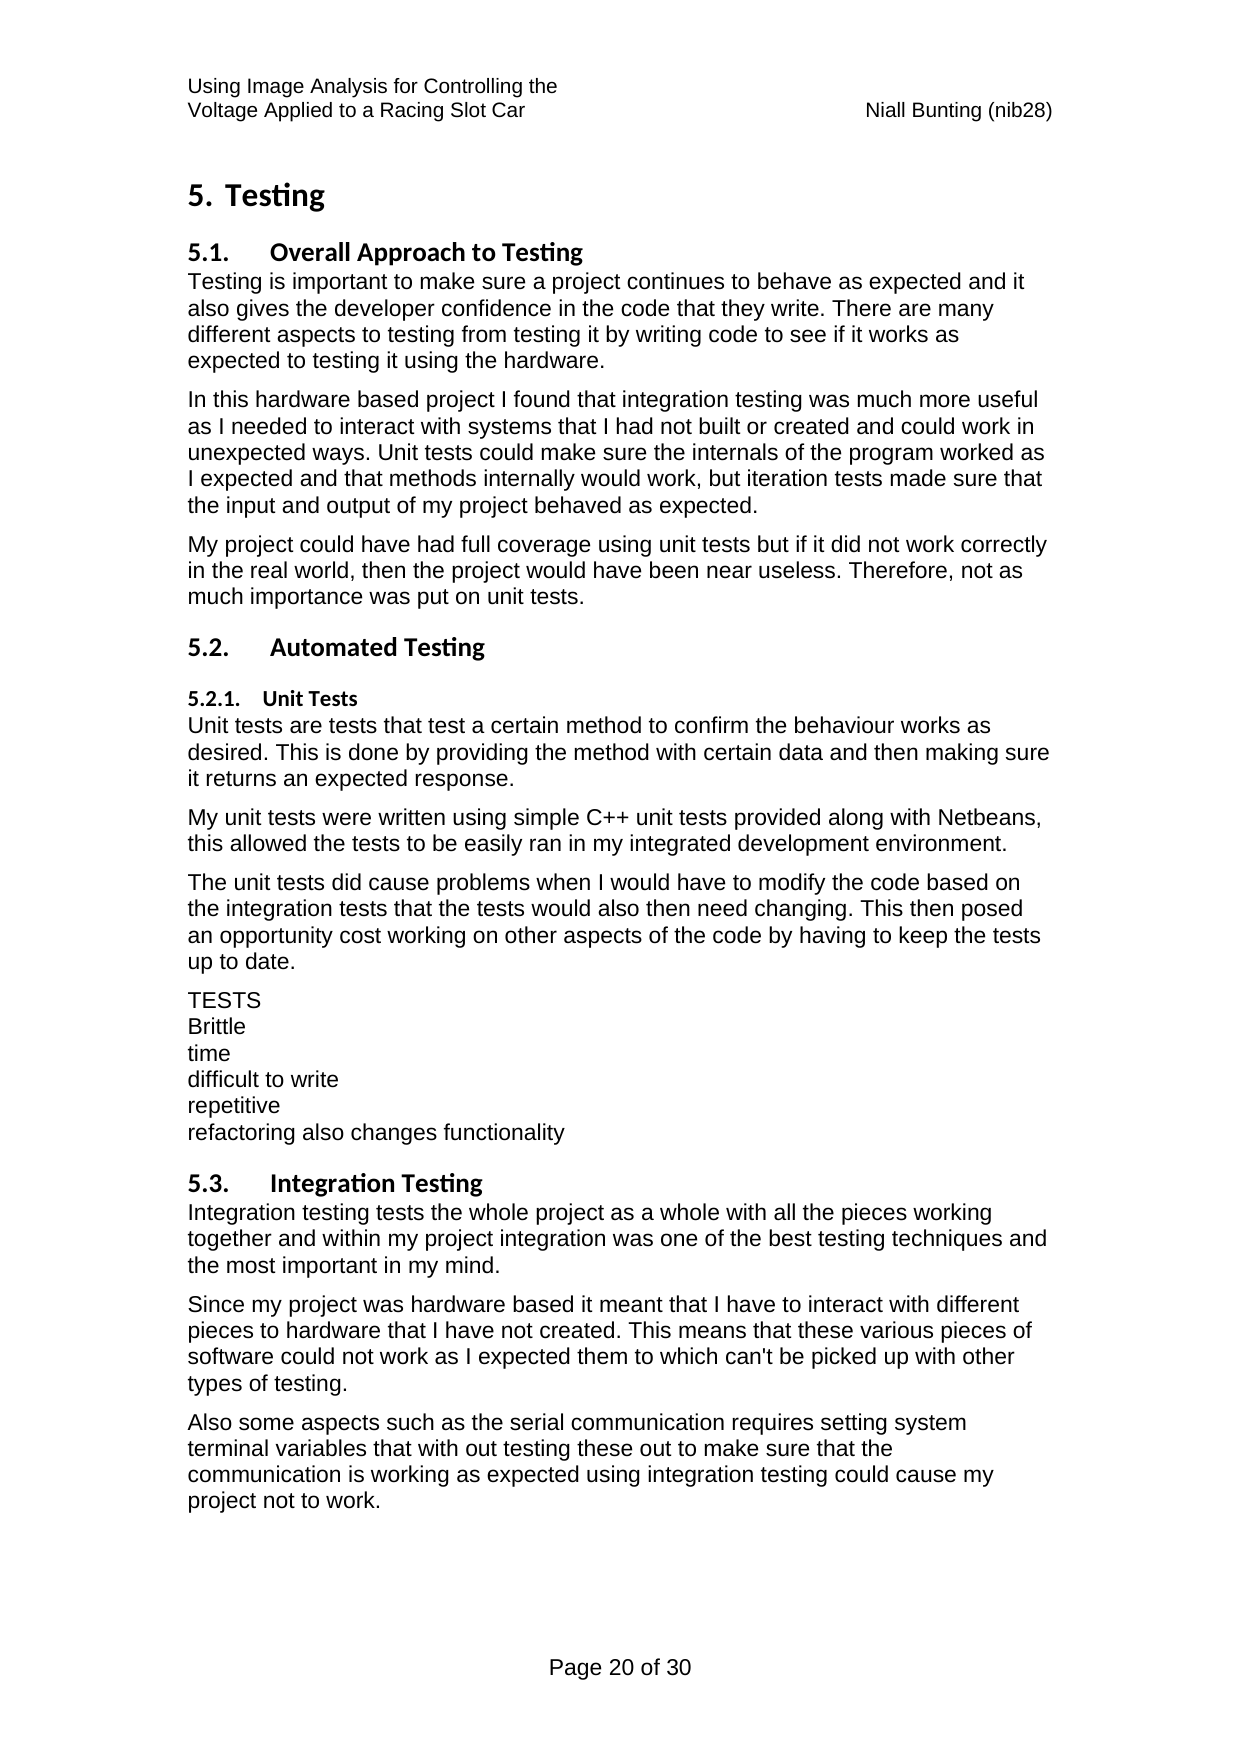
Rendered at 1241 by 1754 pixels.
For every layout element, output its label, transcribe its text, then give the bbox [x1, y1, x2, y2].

subtitle Testing [187, 174, 1053, 214]
text time [187, 1040, 1053, 1066]
text Unit tests are tests that test a certain method to confirm the behaviour works as desired. This is done by providing the method with certain data and then making sure it returns an expected response. [187, 712, 1053, 791]
subtitle Overall Approach to Testing [187, 235, 1053, 268]
text In this hardware based project I found that integration testing was much more useful as I needed to interact with systems that I had not built or created and could work in unexpected ways. Unit tests could make sure the internals of the program worked as I expected and that methods internally would work, but iteration tests made sure that the input and output of my project behaved as expected. [187, 386, 1053, 518]
text TESTS [187, 987, 1053, 1013]
subtitle Integration Testing [187, 1166, 1053, 1199]
subtitle Automated Testing [187, 630, 1053, 663]
text Brittle [187, 1013, 1053, 1040]
text Integration testing tests the whole project as a whole with all the pieces working together and within my project integration was one of the best testing techniques and the most important in my mind. [187, 1199, 1053, 1278]
text Since my project was hardware based it meant that I have to interact with different pieces to hardware that I have not created. This means that these various pieces of software could not work as I expected them to which can't be picked up with other types of testing. [187, 1291, 1053, 1396]
text refactoring also changes functionality [187, 1119, 1053, 1145]
text difficult to write [187, 1066, 1053, 1092]
text Testing is important to make sure a project continues to behave as expected and it also gives the developer confidence in the code that they write. There are many different aspects to testing from testing it by writing code to see if it works as expected to testing it using the hardware. [187, 268, 1053, 374]
text My project could have had full coverage using unit tests but if it did not work correctly in the real world, then the project would have been near useless. Therefore, not as much importance was put on unit tests. [187, 531, 1053, 609]
subtitle Unit Tests [187, 684, 1053, 712]
text repetitive [187, 1092, 1053, 1119]
text Also some aspects such as the serial communication requires setting system terminal variables that with out testing these out to make sure that the communication is working as expected using integration testing could cause my project not to work. [187, 1408, 1053, 1514]
text The unit tests did cause problems when I would have to modify the code based on the integration tests that the tests would also then need changing. This then posed an opportunity cost working on other aspects of the code by having to keep the tests up to date. [187, 869, 1053, 974]
text My unit tests were written using simple C++ unit tests provided along with Netbeans, this allowed the tests to be easily ran in my integrated development environment. [187, 804, 1053, 857]
